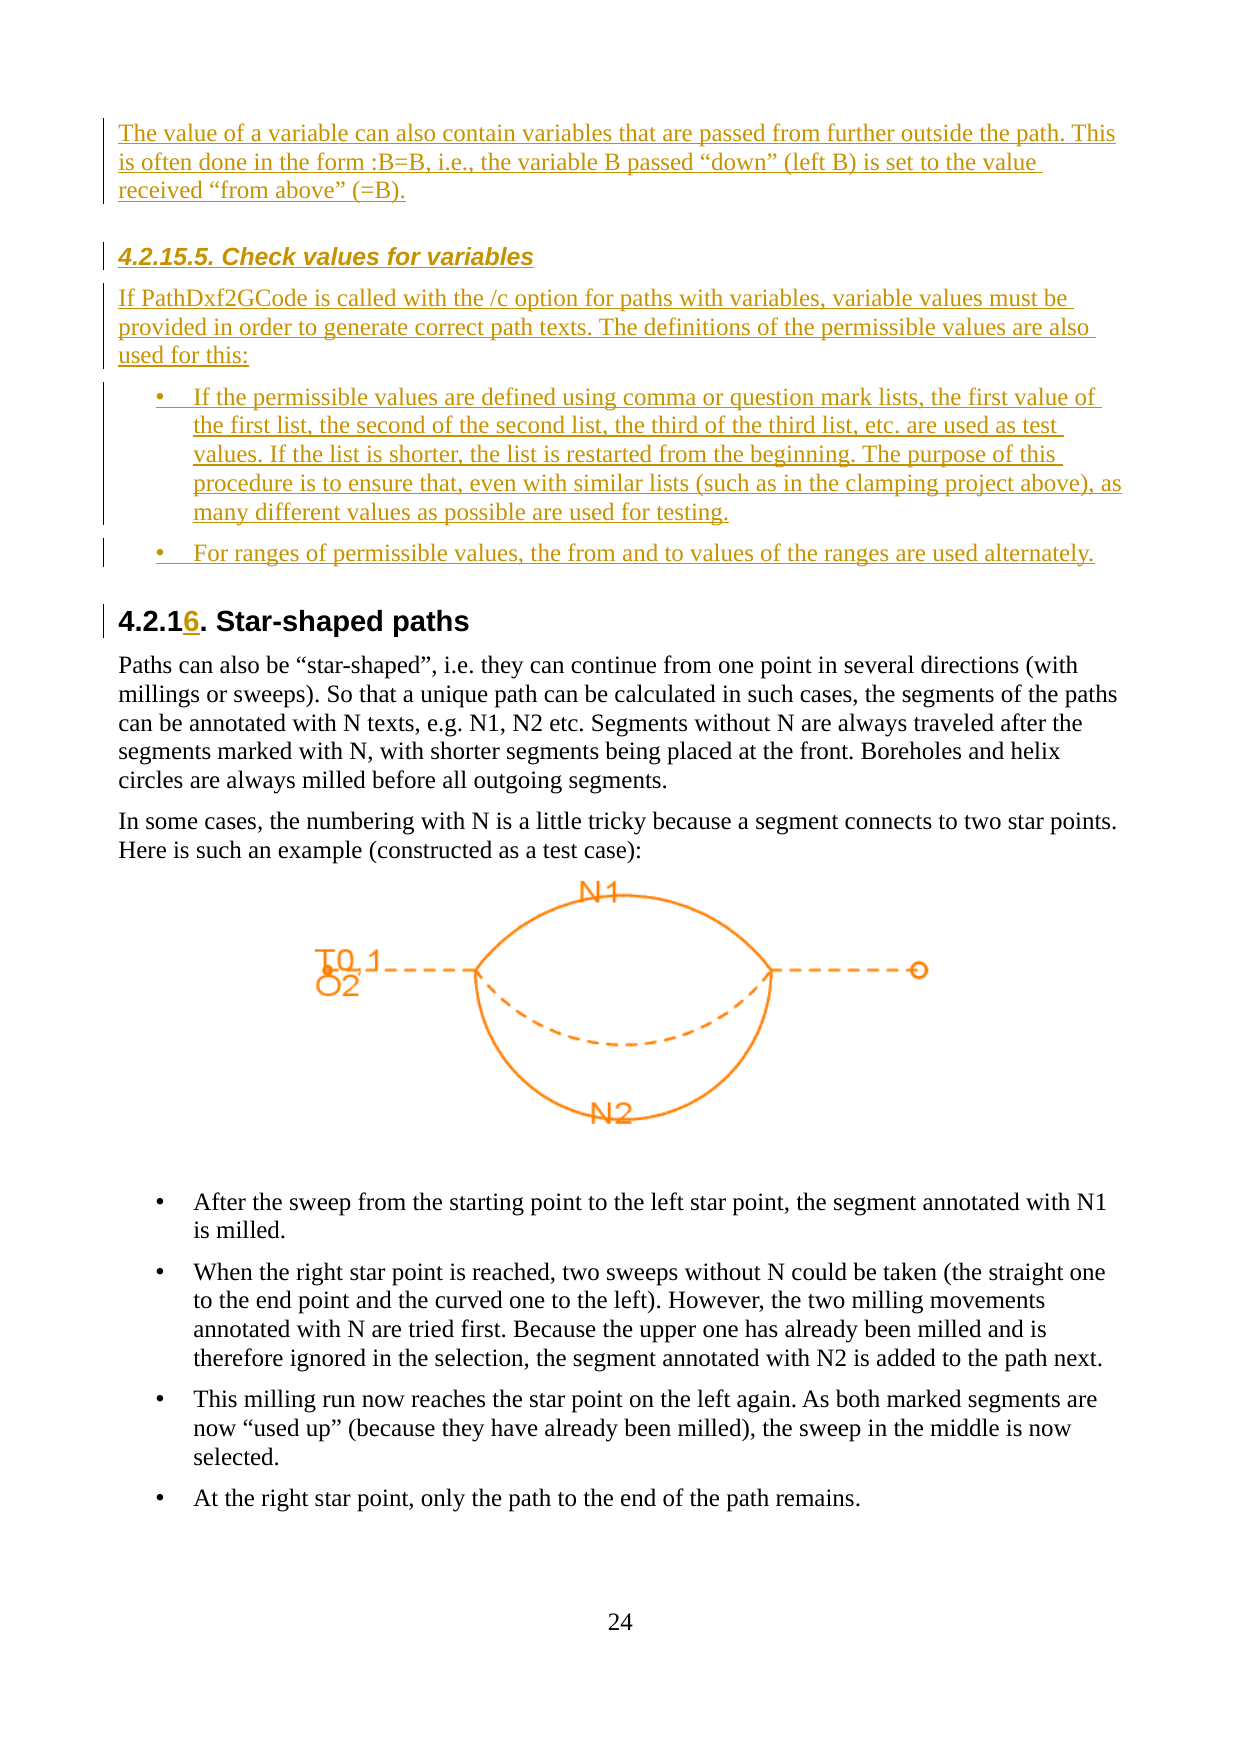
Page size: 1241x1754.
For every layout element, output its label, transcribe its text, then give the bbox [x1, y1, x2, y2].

list If the permissible values are defined using comma or question mark lists, the first value of the first list, the second of the second list, the third of the third list, etc. are used as test values. If the list is shorter, the list is restarted from the beginning. The purpose of this procedure is to ensure that, even with similar lists (such as in the clamping project above), as many different values as possible are used for testing. [156, 382, 1122, 525]
list When the right star point is reached, two sweeps without N could be taken (the straight one to the end point and the curved one to the left). However, the two milling movements annotated with N are tried first. Because the upper one has already been milled and is therefore ignored in the selection, the segment annotated with N2 is added to the path next. [156, 1257, 1122, 1372]
text The value of a variable can also contain variables that are passed from further outside the path. This is often done in the form :B=B, i.e., the variable B passed “down” (left B) is set to the value received “from above” (=B). [118, 118, 1122, 204]
text In some cases, the numbering with N is a little tricky because a segment connects to two star points. Here is such an example (constructed as a test case): [118, 806, 1122, 864]
list This milling run now reaches the star point on the left again. As both marked segments are now “used up” (because they have already been milled), the sweep in the middle is now selected. [156, 1384, 1122, 1470]
text Paths can also be “star-shaped”, i.e. they can continue from one point in several directions (with millings or sweeps). So that a unique path can be calculated in such cases, the segments of the paths can be annotated with N texts, e.g. N1, N2 etc. Segments without N are always traveled after the segments marked with N, with shorter segments being placed at the front. Boreholes and helix circles are always milled before all outgoing segments. [118, 650, 1122, 794]
list At the right star point, only the path to the end of the path remains. [156, 1483, 1122, 1512]
text If PathDxf2GCode is called with the /c option for paths with variables, variable values must be provided in order to generate correct path texts. The definitions of the permissible values are also used for this: [118, 283, 1122, 369]
list For ranges of permissible values, the from and to values of the ranges are used alternately. [156, 538, 1122, 567]
list After the sweep from the starting point to the left star point, the segment annotated with N1 is milled. [156, 1187, 1122, 1244]
subtitle 4.2.16. Star-shaped paths [118, 604, 1122, 638]
subtitle 4.2.15.5. Check values for variables [118, 242, 1122, 270]
